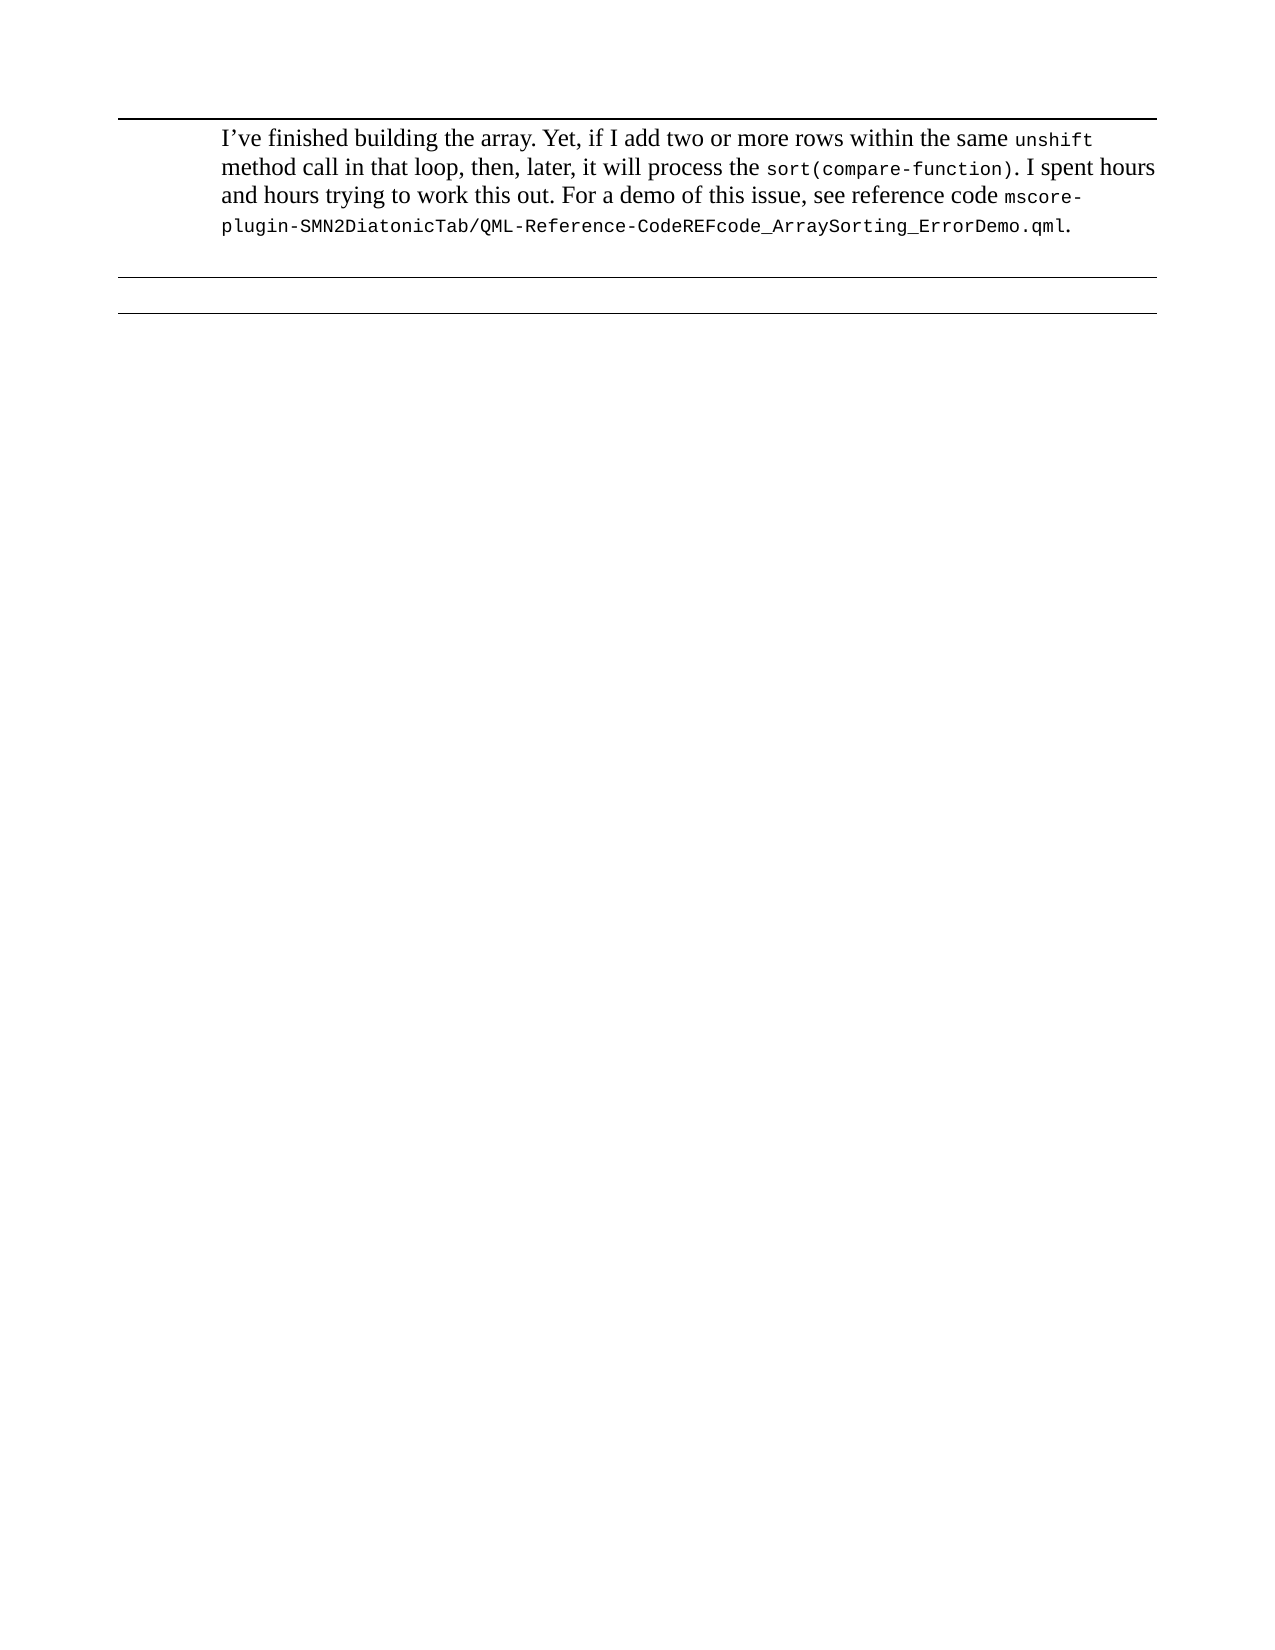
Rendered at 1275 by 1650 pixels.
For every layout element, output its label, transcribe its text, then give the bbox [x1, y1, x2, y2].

table_cell I’ve finished building the array. Yet, if I add two or more rows within the same unshift method call in that loop, then, later, it will process the sort(compare-function). I spent hours and hours trying to work this out. For a demo of this issue, see reference code mscore-plugin-SMN2DiatonicTab/QML-Reference-CodeREFcode_ArraySorting_ErrorDemo.qml. [221, 120, 1157, 276]
table_cell [118, 120, 221, 276]
table_cell [221, 278, 1157, 313]
table_cell [118, 278, 221, 313]
